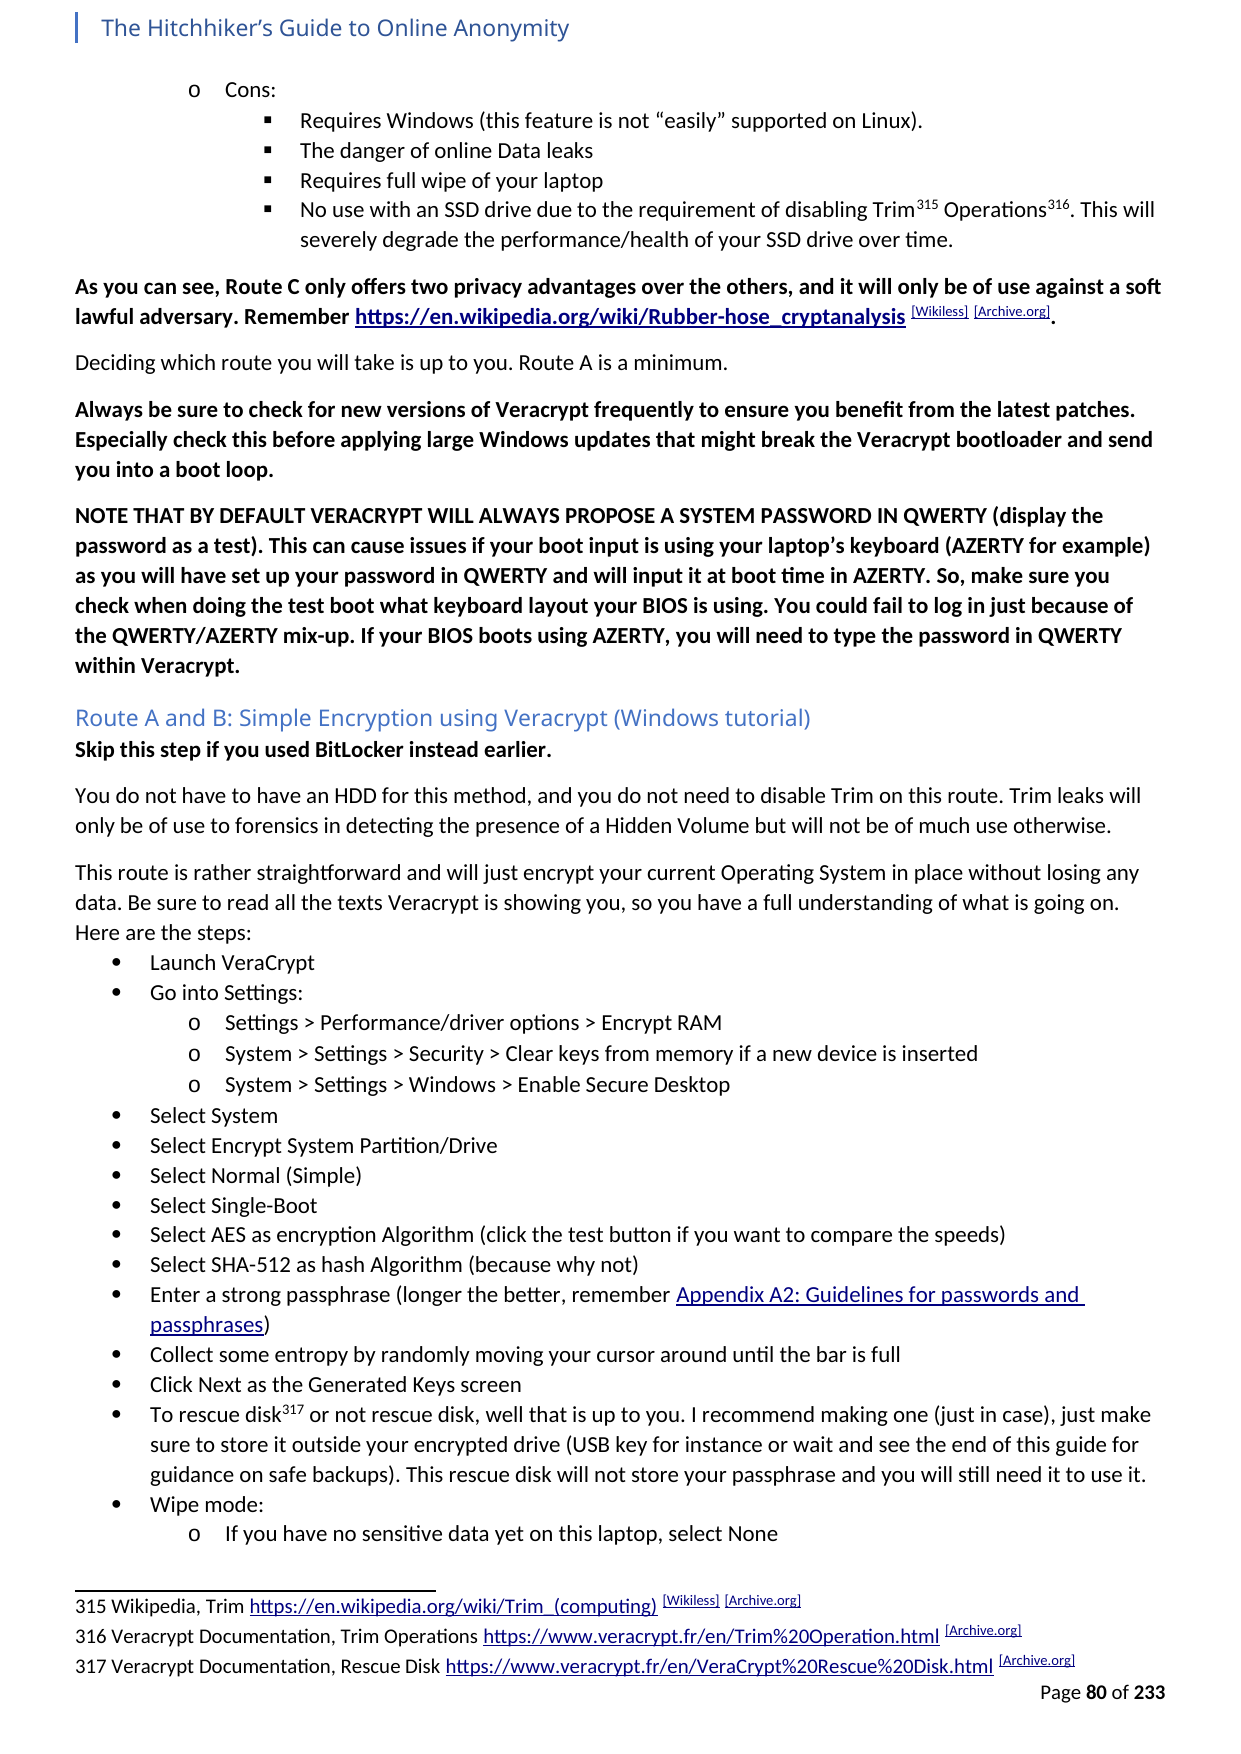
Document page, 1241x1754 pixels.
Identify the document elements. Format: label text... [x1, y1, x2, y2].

list Wikipedia, Trim https://en.wikipedia.org/wiki/Trim_(computing) [Wikiless] [Archive.org] [75, 1591, 1165, 1619]
list Settings > Performance/driver options > Encrypt RAM [187, 1008, 1165, 1037]
list Veracrypt Documentation, Rescue Disk https://www.veracrypt.fr/en/VeraCrypt%20Rescue%20Disk.html [Archive.org] [75, 1651, 1165, 1679]
list Wipe mode: [112, 1490, 1165, 1518]
list Select AES as encryption Algorithm (click the test button if you want to compare the speeds) [112, 1221, 1165, 1249]
text Always be sure to check for new versions of Veracrypt frequently to ensure you benefit from the latest patches. Especially check this before applying large Windows updates that might break the Veracrypt bootloader and send you into a boot loop. [75, 395, 1165, 483]
list To rescue disk or not rescue disk, well that is up to you. I recommend making one (just in case), just make sure to store it outside your encrypted drive (USB key for instance or wait and see the end of this guide for guidance on safe backups). This rescue disk will not store your passphrase and you will still need it to use it. [112, 1400, 1165, 1488]
list Cons: [187, 75, 1165, 104]
list System > Settings > Security > Clear keys from memory if a new device is inserted [187, 1039, 1165, 1068]
list Click Next as the Generated Keys screen [112, 1370, 1165, 1398]
list The danger of online Data leaks [262, 136, 1165, 164]
text This route is rather straightforward and will just encrypt your current Operating System in place without losing any data. Be sure to read all the texts Veracrypt is showing you, so you have a full understanding of what is going on. Here are the steps: [75, 858, 1165, 946]
list Select SHA-512 as hash Algorithm (because why not) [112, 1251, 1165, 1278]
text As you can see, Route C only offers two privacy advantages over the others, and it will only be of use against a soft lawful adversary. Remember https://en.wikipedia.org/wiki/Rubber-hose_cryptanalysis [Wikiless] [Archive.org]. [75, 272, 1165, 330]
list Select Encrypt System Partition/Drive [112, 1131, 1165, 1159]
list Veracrypt Documentation, Trim Operations https://www.veracrypt.fr/en/Trim%20Operation.html [Archive.org] [75, 1621, 1165, 1649]
list Select System [112, 1101, 1165, 1129]
list If you have no sensitive data yet on this laptop, select None [187, 1519, 1165, 1549]
text You do not have to have an HDD for this method, and you do not need to disable Trim on this route. Trim leaks will only be of use to forensics in detecting the presence of a Hidden Volume but will not be of much use otherwise. [75, 782, 1165, 839]
text Deciding which route you will take is up to you. Route A is a minimum. [75, 348, 1165, 377]
text Skip this step if you used BitLocker instead earlier. [75, 735, 1165, 763]
list Requires full wipe of your laptop [262, 166, 1165, 194]
list Enter a strong passphrase (longer the better, remember Appendix A2: Guidelines for passwords and passphrases) [112, 1280, 1165, 1338]
list Collect some entropy by randomly moving your cursor around until the bar is full [112, 1340, 1165, 1368]
list Select Normal (Simple) [112, 1161, 1165, 1189]
text NOTE THAT BY DEFAULT VERACRYPT WILL ALWAYS PROPOSE A SYSTEM PASSWORD IN QWERTY (display the password as a test). This can cause issues if your boot input is using your laptop’s keyboard (AZERTY for example) as you will have set up your password in QWERTY and will input it at boot time in AZERTY. So, make sure you check when doing the test boot what keyboard layout your BIOS is using. You could fail to log in just because of the QWERTY/AZERTY mix-up. If your BIOS boots using AZERTY, you will need to type the password in QWERTY within Veracrypt. [75, 501, 1165, 679]
list Requires Windows (this feature is not “easily” supported on Linux). [262, 106, 1165, 134]
list Select Single-Boot [112, 1191, 1165, 1219]
list Go into Settings: [112, 978, 1165, 1006]
list No use with an SSD drive due to the requirement of disabling Trim Operations. This will severely degrade the performance/health of your SSD drive over time. [262, 196, 1165, 253]
subtitle Route A and B: Simple Encryption using Veracrypt (Windows tutorial) [75, 702, 1165, 733]
list Launch VeraCrypt [112, 948, 1165, 976]
list System > Settings > Windows > Enable Secure Desktop [187, 1070, 1165, 1099]
